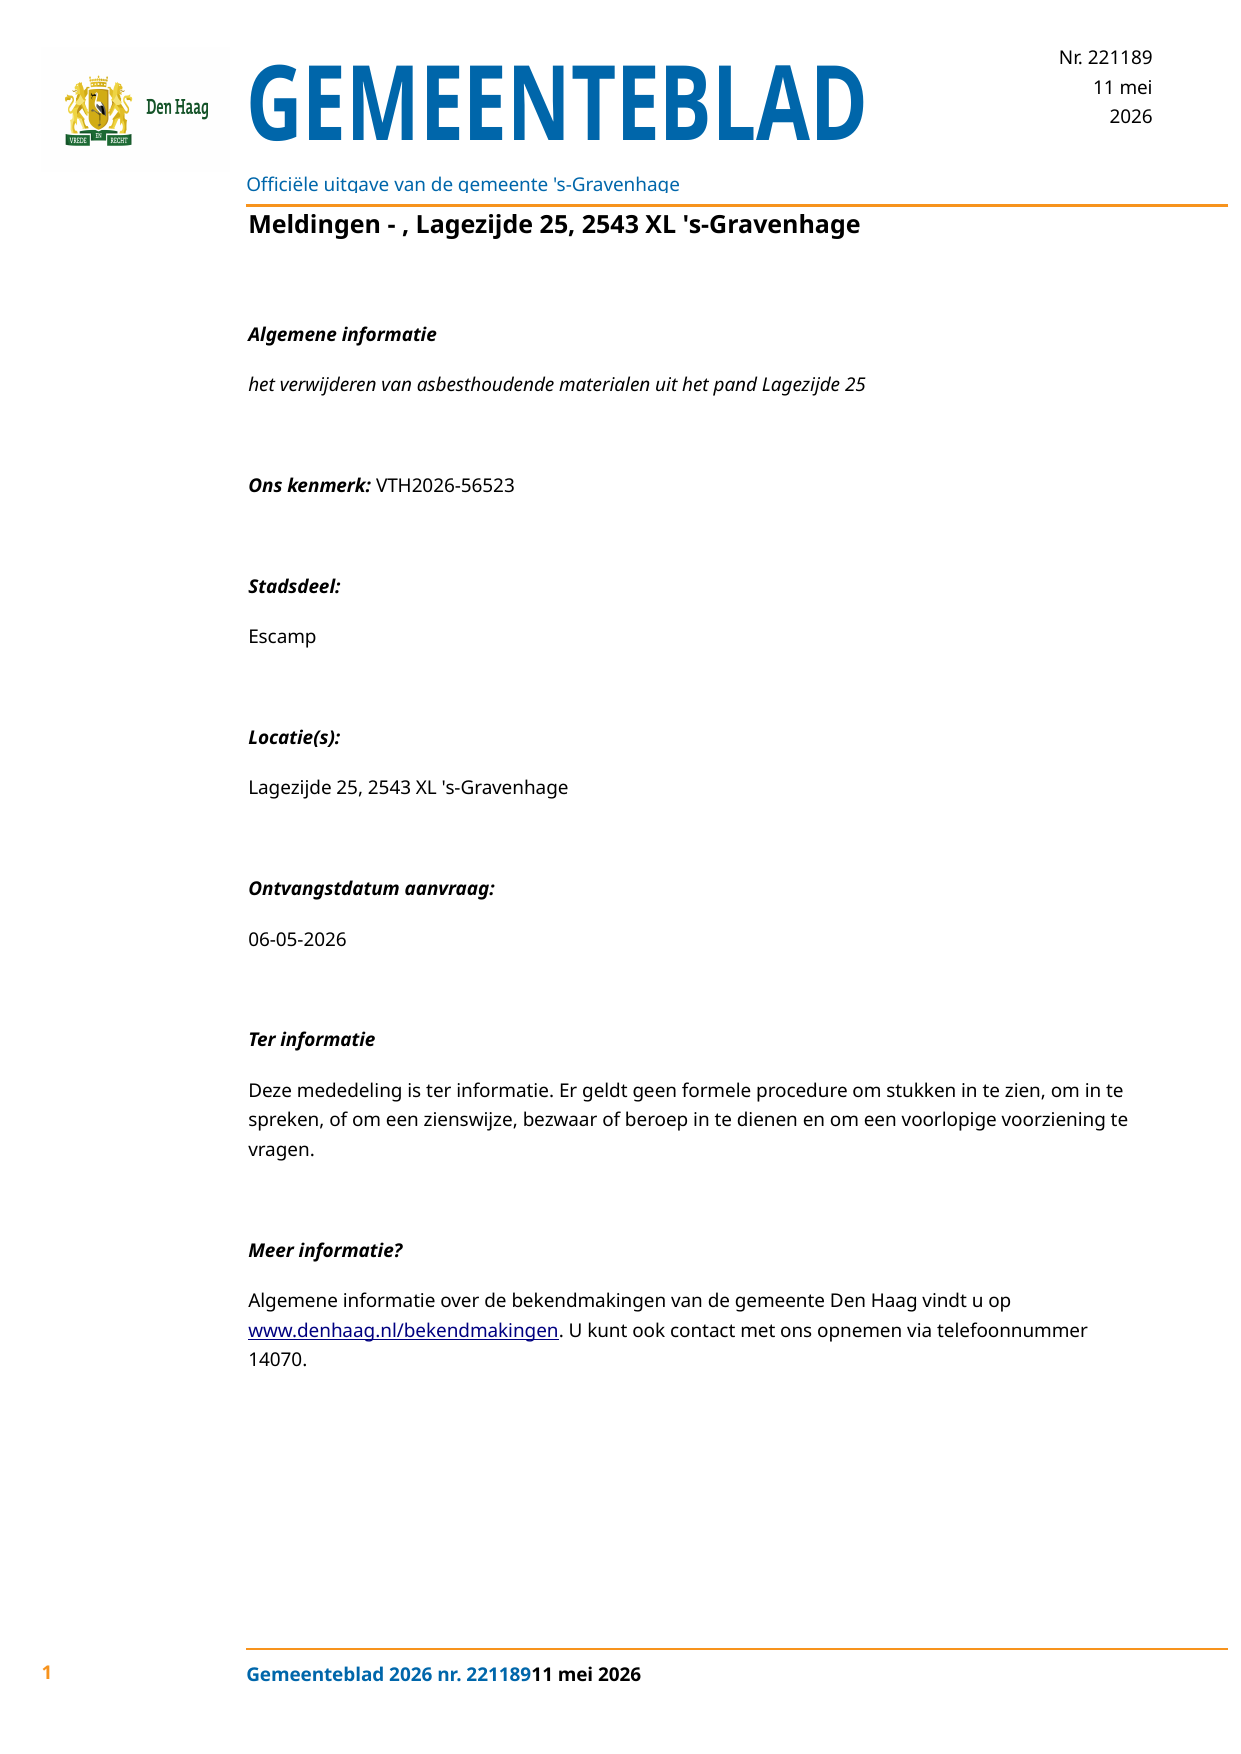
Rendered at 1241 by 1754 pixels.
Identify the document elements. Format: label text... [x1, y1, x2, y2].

text Ontvangstdatum aanvraag: [248, 875, 1152, 901]
text Escamp [248, 623, 1152, 649]
text Deze mededeling is ter informatie. Er geldt geen formele procedure om stukken in te zien, om in te spreken, of om een zienswijze, bezwaar of beroep in te dienen en om een voorlopige voorziening te vragen. [248, 1077, 1152, 1162]
text Lagezijde 25, 2543 XL 's-Gravenhage [248, 774, 1152, 800]
text het verwijderen van asbesthoudende materialen uit het pand Lagezijde 25 [248, 371, 1152, 397]
text 06-05-2026 [248, 926, 1152, 951]
text Algemene informatie over de bekendmakingen van de gemeente Den Haag vindt u op www.denhaag.nl/bekendmakingen. U kunt ook contact met ons opnemen via telefoonnummer 14070. [248, 1287, 1152, 1372]
text Algemene informatie [248, 321, 1152, 346]
text Meer informatie? [248, 1237, 1152, 1263]
picture [41, 47, 231, 172]
text Meldingen - , Lagezijde 25, 2543 XL 's-Gravenhage [248, 207, 1152, 241]
text Ons kenmerk: VTH2026-56523 [248, 472, 1152, 498]
text Stadsdeel: [248, 573, 1152, 598]
text Locatie(s): [248, 724, 1152, 750]
text Ter informatie [248, 1027, 1152, 1052]
